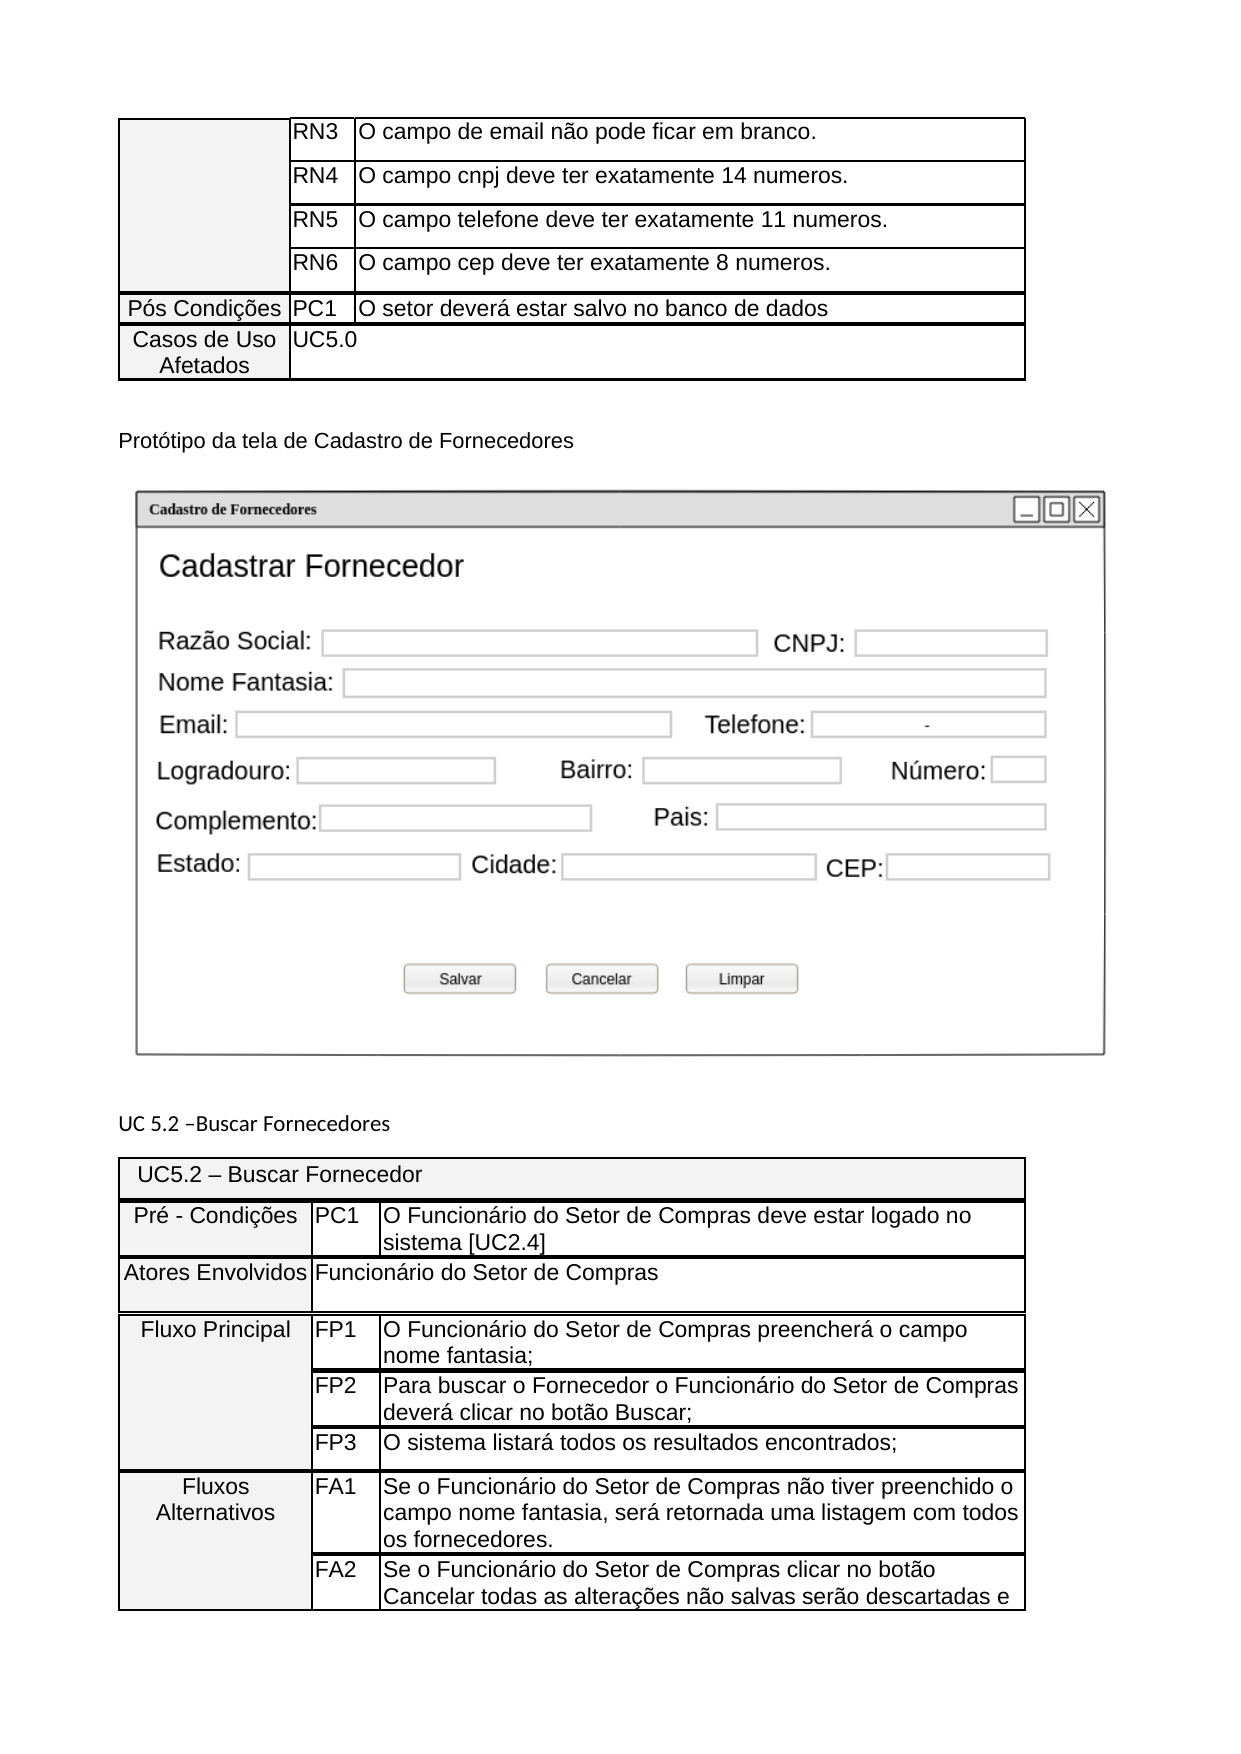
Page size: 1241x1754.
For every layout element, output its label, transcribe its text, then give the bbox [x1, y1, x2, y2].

table_cell FP3 [313, 1429, 379, 1469]
table_cell RN6 [291, 249, 354, 291]
table_cell O Funcionário do Setor de Compras preencherá o campo nome fantasia; [381, 1316, 1024, 1368]
text UC 5.2 –Buscar Fornecedores [118, 1109, 1122, 1137]
table_cell FP1 [313, 1316, 379, 1368]
table_cell O campo cep deve ter exatamente 8 numeros. [356, 249, 1024, 291]
table_cell Pré - Condições [120, 1203, 311, 1255]
table_cell PC1 [291, 295, 354, 322]
table_cell [120, 120, 289, 291]
table_cell O sistema listará todos os resultados encontrados; [381, 1429, 1024, 1469]
table_header UC5.2 – Buscar Fornecedor [120, 1159, 1024, 1198]
table_cell Atores Envolvidos [120, 1259, 311, 1311]
table_cell Fluxos Alternativos [120, 1473, 311, 1609]
table_cell O campo telefone deve ter exatamente 11 numeros. [356, 206, 1024, 247]
table_cell Funcionário do Setor de Compras [313, 1259, 1024, 1311]
picture [118, 472, 1123, 1072]
table_cell Se o Funcionário do Setor de Compras não tiver preenchido o campo nome fantasia, será retornada uma listagem com todos os fornecedores. [381, 1473, 1024, 1552]
table_cell FA2 [313, 1556, 379, 1609]
table_cell O campo cnpj deve ter exatamente 14 numeros. [356, 162, 1024, 203]
table_cell Fluxo Principal [120, 1316, 311, 1469]
table_cell O Funcionário do Setor de Compras deve estar logado no sistema [UC2.4] [381, 1203, 1024, 1255]
table_cell O setor deverá estar salvo no banco de dados [356, 295, 1024, 322]
table_cell Para buscar o Fornecedor o Funcionário do Setor de Compras deverá clicar no botão Buscar; [381, 1373, 1024, 1425]
table_cell UC5.0 [291, 326, 1024, 378]
table_cell Pós Condições [120, 295, 289, 322]
table_cell RN3 [291, 119, 354, 160]
table_cell Casos de Uso Afetados [120, 326, 289, 378]
table_cell PC1 [313, 1203, 379, 1255]
table_cell RN5 [291, 206, 354, 247]
text Protótipo da tela de Cadastro de Fornecedores [118, 428, 1122, 453]
table_cell RN4 [291, 162, 354, 203]
table_cell Se o Funcionário do Setor de Compras clicar no botão Cancelar todas as alterações não salvas serão descartadas e [381, 1556, 1024, 1609]
table_cell FP2 [313, 1373, 379, 1425]
table_cell O campo de email não pode ficar em branco. [356, 119, 1024, 160]
table_cell FA1 [313, 1473, 379, 1552]
